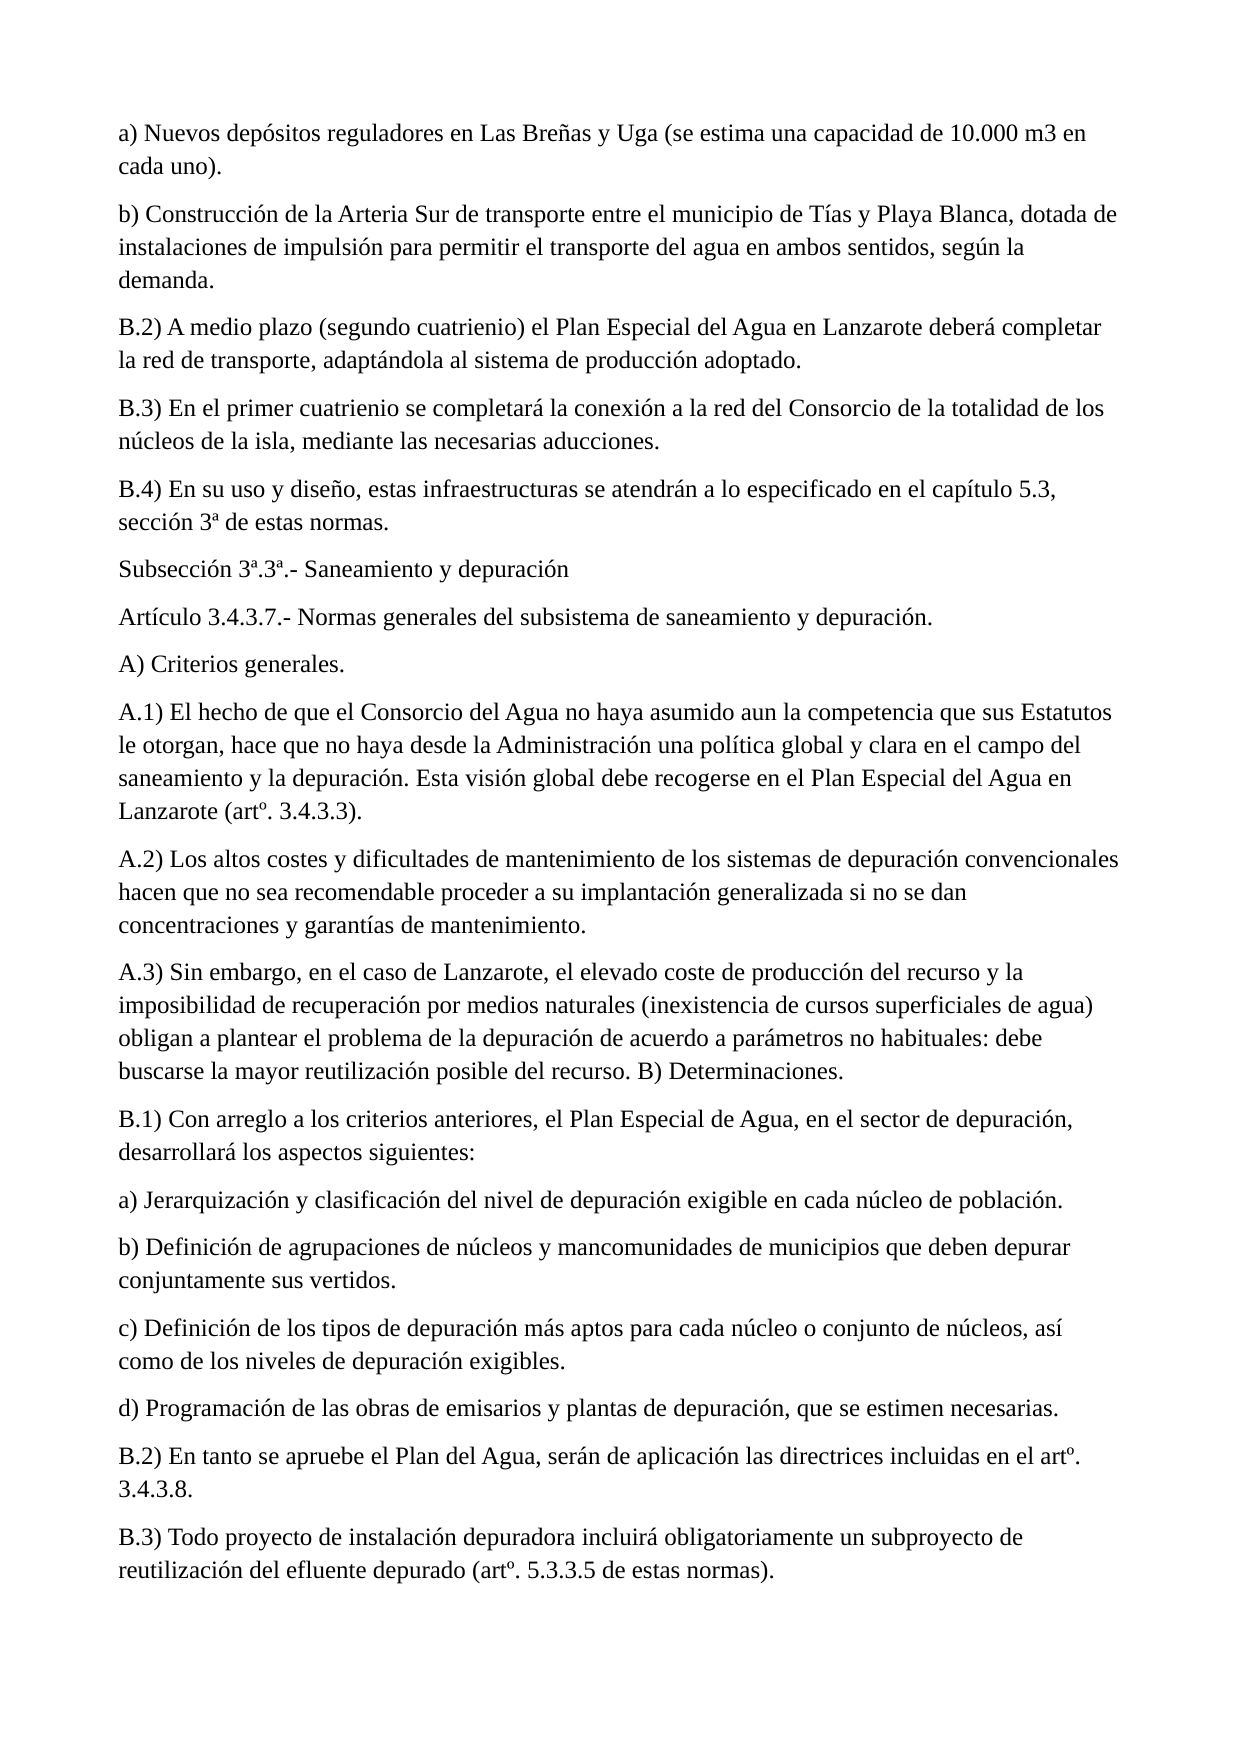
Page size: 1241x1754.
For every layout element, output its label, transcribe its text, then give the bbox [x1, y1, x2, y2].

text B.3) En el primer cuatrienio se completará la conexión a la red del Consorcio de la totalidad de los núcleos de la isla, mediante las necesarias aducciones. [118, 393, 1122, 455]
text A.3) Sin embargo, en el caso de Lanzarote, el elevado coste de producción del recurso y la imposibilidad de recuperación por medios naturales (inexistencia de cursos superficiales de agua) obligan a plantear el problema de la depuración de acuerdo a parámetros no habituales: debe buscarse la mayor reutilización posible del recurso. B) Determinaciones. [118, 957, 1122, 1085]
text Artículo 3.4.3.7.- Normas generales del subsistema de saneamiento y depuración. [118, 602, 1122, 631]
text b) Definición de agrupaciones de núcleos y mancomunidades de municipios que deben depurar conjuntamente sus vertidos. [118, 1232, 1122, 1294]
text b) Construcción de la Arteria Sur de transporte entre el municipio de Tías y Playa Blanca, dotada de instalaciones de impulsión para permitir el transporte del agua en ambos sentidos, según la demanda. [118, 199, 1122, 293]
text B.4) En su uso y diseño, estas infraestructuras se atendrán a lo especificado en el capítulo 5.3, sección 3ª de estas normas. [118, 474, 1122, 535]
text a) Jerarquización y clasificación del nivel de depuración exigible en cada núcleo de población. [118, 1185, 1122, 1213]
text A.1) El hecho de que el Consorcio del Agua no haya asumido aun la competencia que sus Estatutos le otorgan, hace que no haya desde la Administración una política global y clara en el campo del saneamiento y la depuración. Esta visión global debe recogerse en el Plan Especial del Agua en Lanzarote (artº. 3.4.3.3). [118, 697, 1122, 825]
text B.1) Con arreglo a los criterios anteriores, el Plan Especial de Agua, en el sector de depuración, desarrollará los aspectos siguientes: [118, 1104, 1122, 1166]
text c) Definición de los tipos de depuración más aptos para cada núcleo o conjunto de núcleos, así como de los niveles de depuración exigibles. [118, 1313, 1122, 1375]
text A.2) Los altos costes y dificultades de mantenimiento de los sistemas de depuración convencionales hacen que no sea recomendable proceder a su implantación generalizada si no se dan concentraciones y garantías de mantenimiento. [118, 844, 1122, 938]
text Subsección 3ª.3ª.- Saneamiento y depuración [118, 554, 1122, 583]
text d) Programación de las obras de emisarios y plantas de depuración, que se estimen necesarias. [118, 1393, 1122, 1422]
text B.3) Todo proyecto de instalación depuradora incluirá obligatoriamente un subproyecto de reutilización del efluente depurado (artº. 5.3.3.5 de estas normas). [118, 1522, 1122, 1583]
text B.2) En tanto se apruebe el Plan del Agua, serán de aplicación las directrices incluidas en el artº. 3.4.3.8. [118, 1441, 1122, 1503]
text a) Nuevos depósitos reguladores en Las Breñas y Uga (se estima una capacidad de 10.000 m3 en cada uno). [118, 118, 1122, 180]
text B.2) A medio plazo (segundo cuatrienio) el Plan Especial del Agua en Lanzarote deberá completar la red de transporte, adaptándola al sistema de producción adoptado. [118, 312, 1122, 374]
text A) Criterios generales. [118, 649, 1122, 678]
